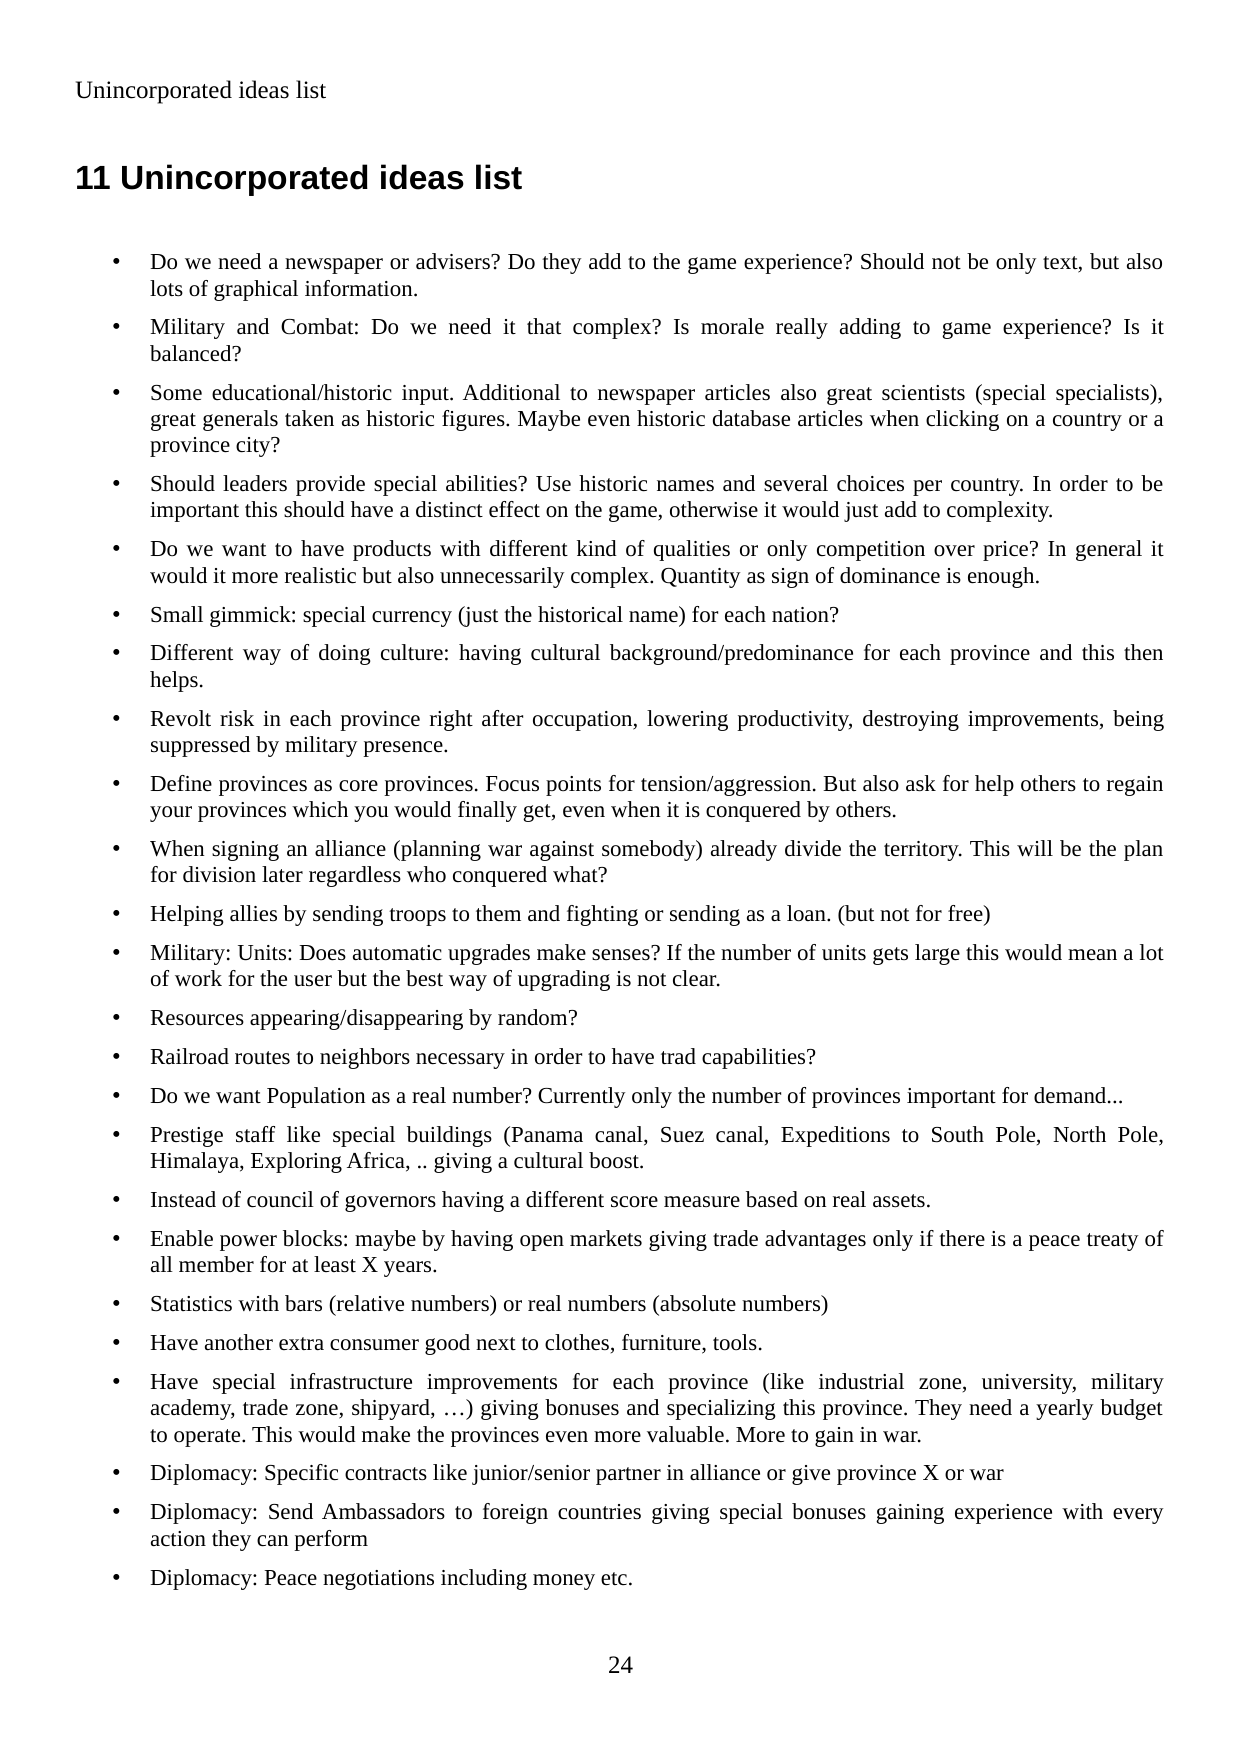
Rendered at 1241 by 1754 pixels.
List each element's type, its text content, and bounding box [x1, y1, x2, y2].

list Resources appearing/disappearing by random? [112, 1004, 1166, 1031]
list Revolt risk in each province right after occupation, lowering productivity, destroying improvements, being suppressed by military presence. [112, 705, 1166, 757]
list Do we want to have products with different kind of qualities or only competition over price? In general it would it more realistic but also unnecessarily complex. Quantity as sign of dominance is enough. [112, 535, 1166, 588]
list Military: Units: Does automatic upgrades make senses? If the number of units gets large this would mean a lot of work for the user but the best way of upgrading is not clear. [112, 939, 1166, 992]
list Small gimmick: special currency (just the historical name) for each nation? [112, 601, 1166, 627]
list Have special infrastructure improvements for each province (like industrial zone, university, military academy, trade zone, shipyard, …) giving bonuses and specializing this province. They need a yearly budget to operate. This would make the provinces even more valuable. More to gain in war. [112, 1368, 1166, 1447]
list Instead of council of governors having a different score measure based on real assets. [112, 1186, 1166, 1212]
list Do we want Population as a real number? Currently only the number of provinces important for demand... [112, 1082, 1166, 1108]
list Statistics with bars (relative numbers) or real numbers (absolute numbers) [112, 1290, 1166, 1317]
list Some educational/historic input. Additional to newspaper articles also great scientists (special specialists), great generals taken as historic figures. Maybe even historic database articles when clicking on a country or a province city? [112, 379, 1166, 458]
list Should leaders provide special abilities? Use historic names and several choices per country. In order to be important this should have a distinct effect on the game, otherwise it would just add to complexity. [112, 470, 1166, 523]
list Prestige staff like special buildings (Panama canal, Suez canal, Expeditions to South Pole, North Pole, Himalaya, Exploring Africa, .. giving a cultural boost. [112, 1121, 1166, 1174]
list Railroad routes to neighbors necessary in order to have trad capabilities? [112, 1043, 1166, 1069]
list Different way of doing culture: having cultural background/predominance for each province and this then helps. [112, 639, 1166, 692]
list Diplomacy: Specific contracts like junior/senior partner in alliance or give province X or war [112, 1459, 1166, 1486]
list Have another extra consumer good next to clothes, furniture, tools. [112, 1329, 1166, 1355]
list Diplomacy: Send Ambassadors to foreign countries giving special bonuses gaining experience with every action they can perform [112, 1498, 1166, 1551]
list Do we need a newspaper or advisers? Do they add to the game experience? Should not be only text, but also lots of graphical information. [112, 248, 1166, 301]
list Enable power blocks: maybe by having open markets giving trade advantages only if there is a peace treaty of all member for at least X years. [112, 1225, 1166, 1278]
list Define provinces as core provinces. Focus points for tension/aggression. But also ask for help others to regain your provinces which you would finally get, even when it is conquered by others. [112, 770, 1166, 823]
list Diplomacy: Peace negotiations including money etc. [112, 1563, 1166, 1590]
list When signing an alliance (planning war against somebody) already divide the territory. This will be the plan for division later regardless who conquered what? [112, 835, 1166, 888]
list Helping allies by sending troops to them and fighting or sending as a loan. (but not for free) [112, 900, 1166, 927]
subtitle Unincorporated ideas list [75, 158, 1166, 197]
list Military and Combat: Do we need it that complex? Is morale really adding to game experience? Is it balanced? [112, 313, 1166, 366]
